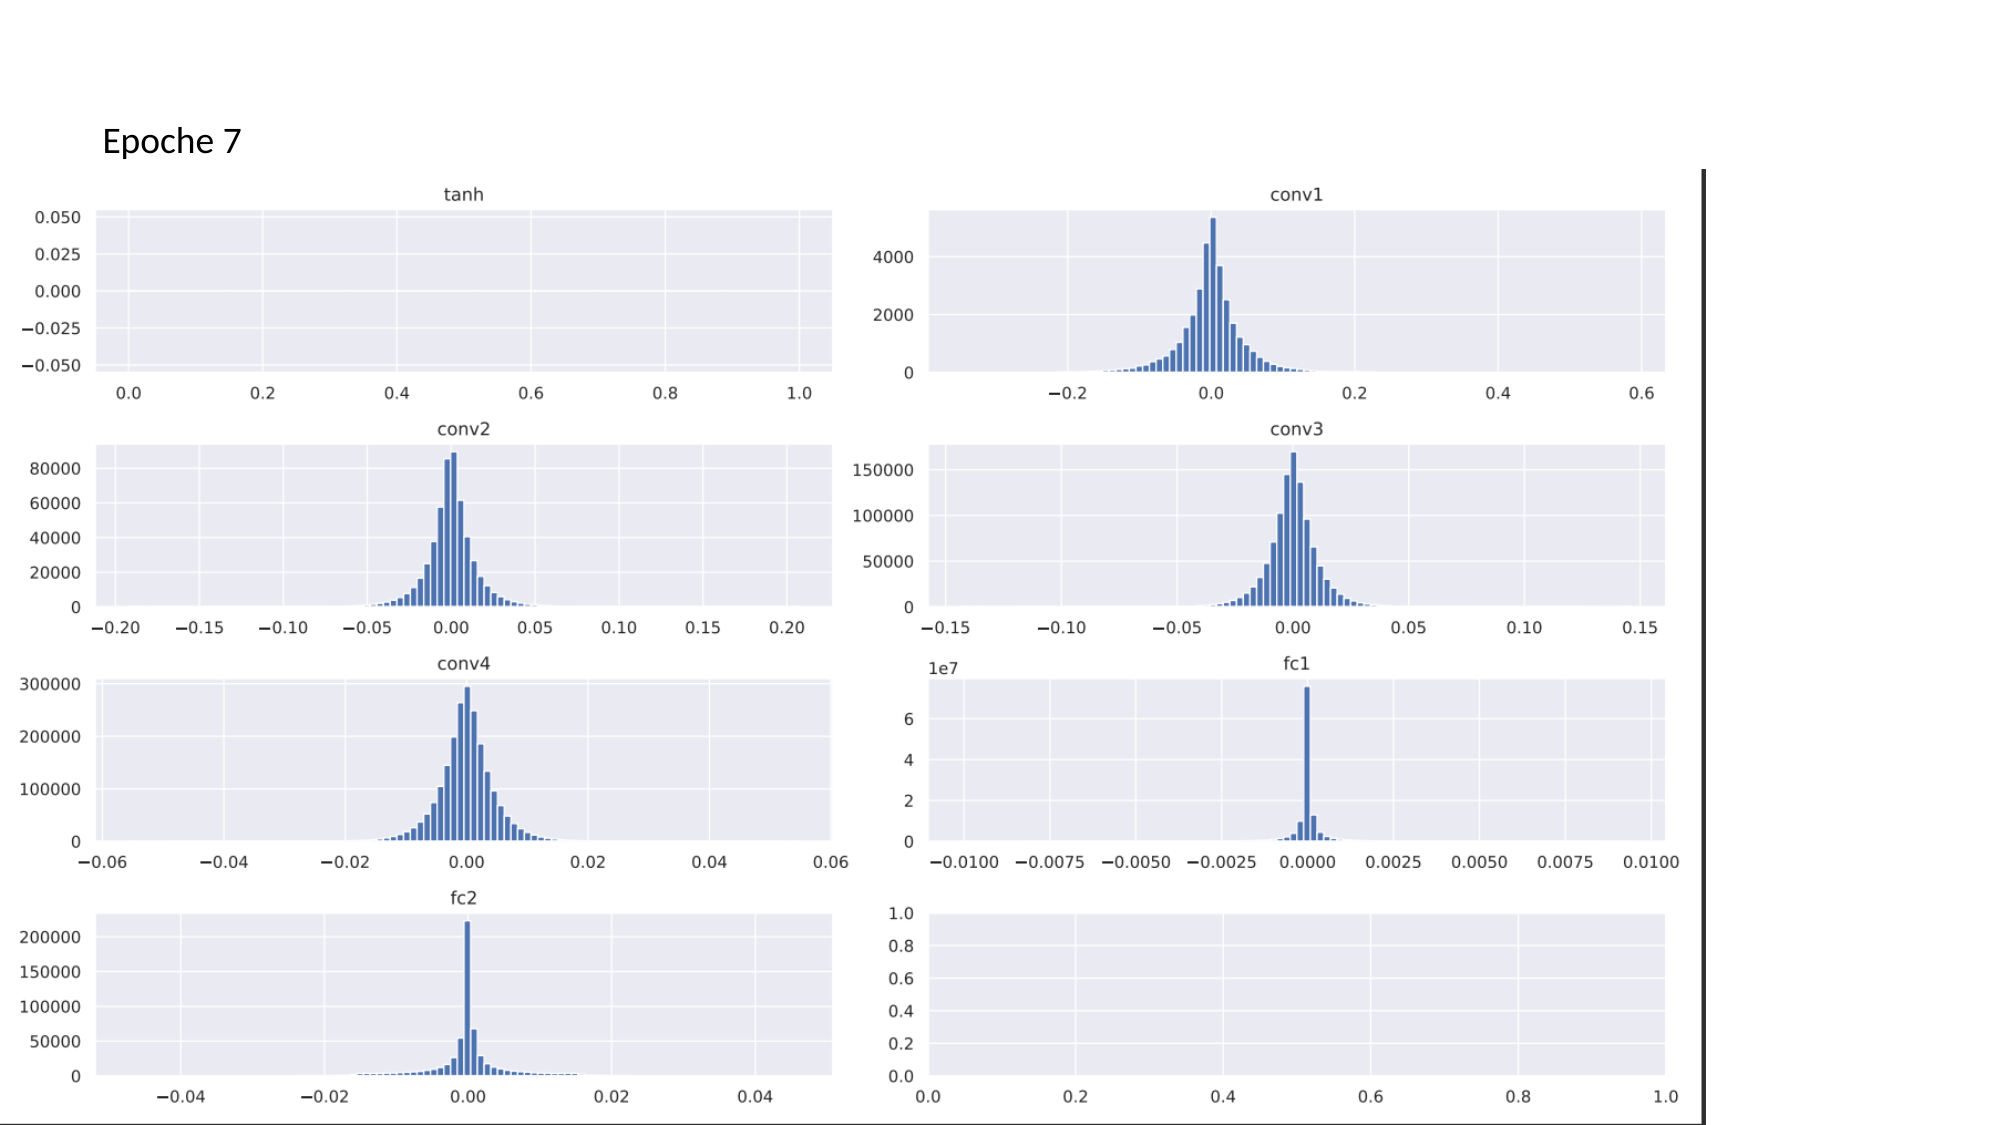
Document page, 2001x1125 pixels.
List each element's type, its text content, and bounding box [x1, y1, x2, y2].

picture [0, 169, 1706, 1125]
text_box Epoche 7 [87, 108, 259, 170]
